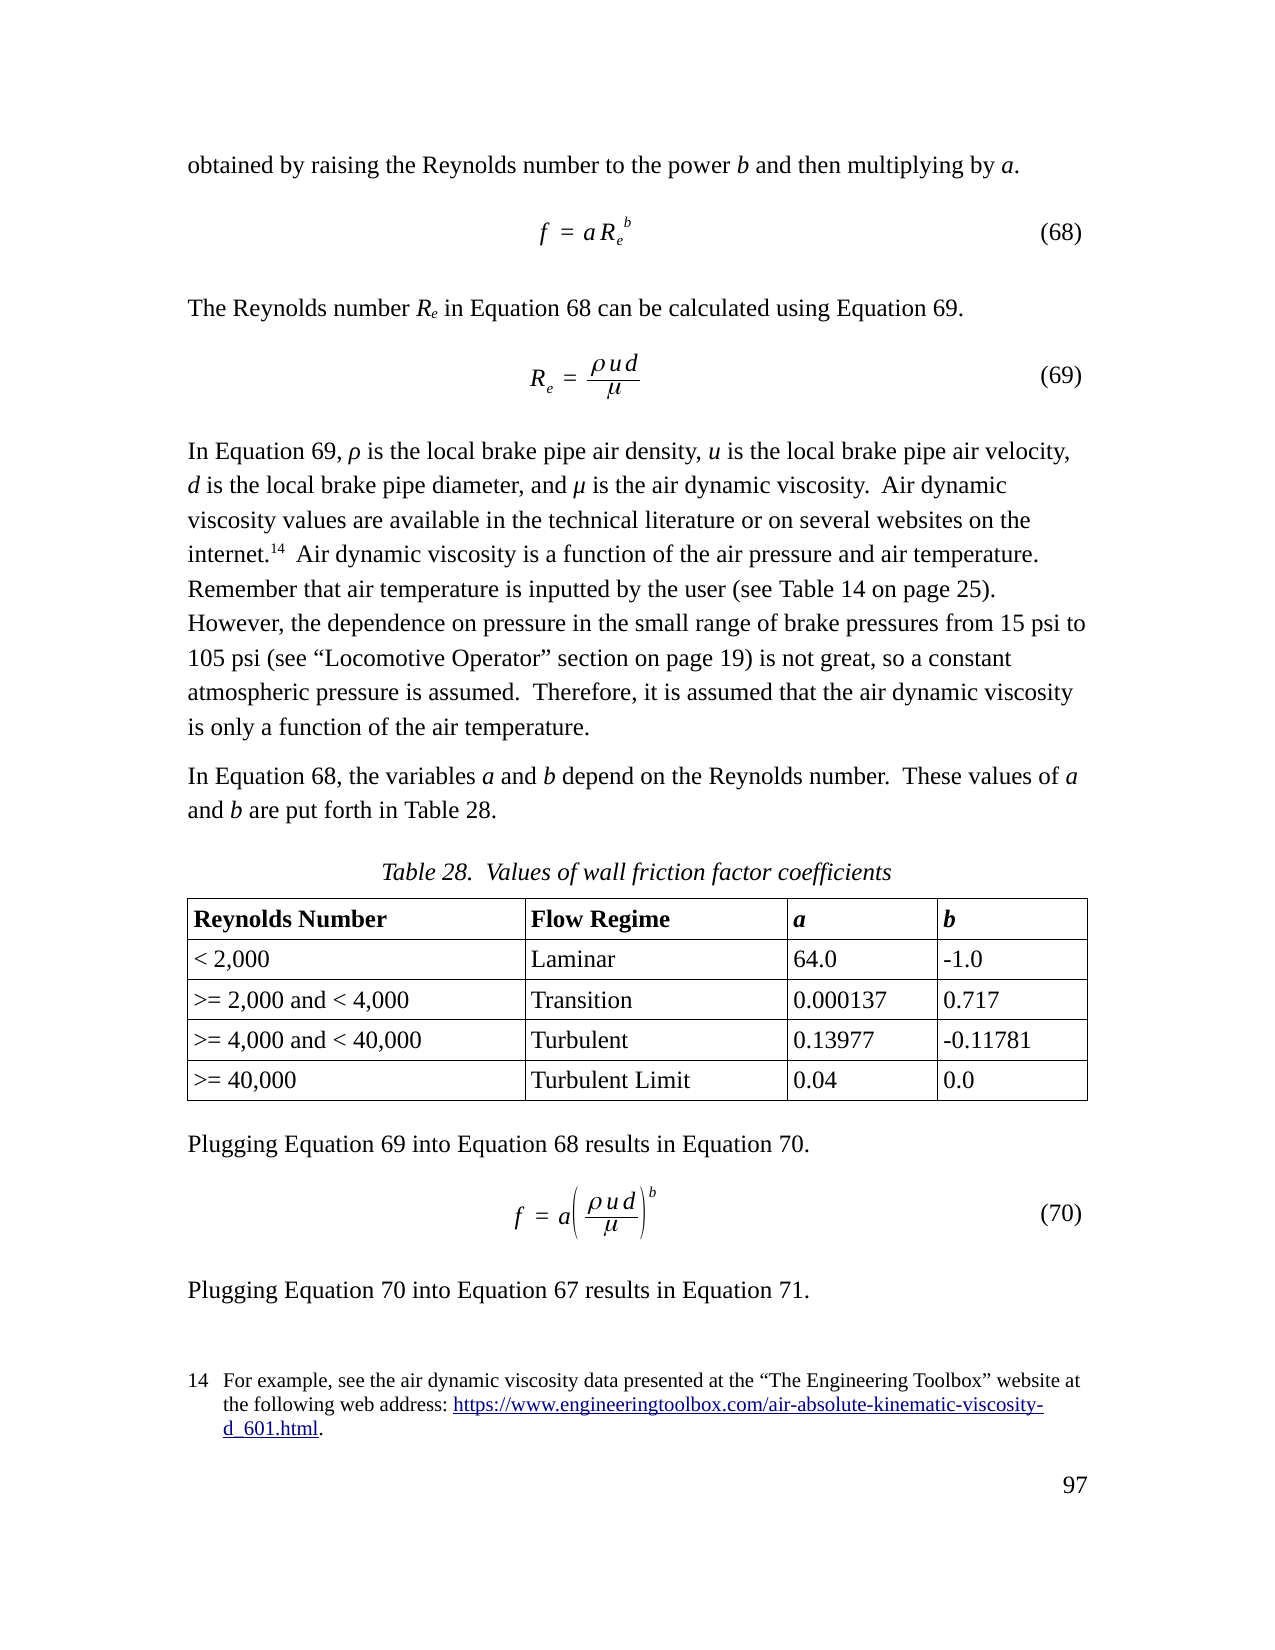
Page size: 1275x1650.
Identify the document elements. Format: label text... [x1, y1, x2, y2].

table_header Reynolds Number [188, 899, 525, 938]
table_header [188, 1178, 982, 1246]
table_header b [938, 899, 1087, 938]
text Table 28. Values of wall friction factor coefficients [187, 857, 1087, 886]
table_cell >= 4,000 and < 40,000 [188, 1020, 525, 1059]
table_cell 0.000137 [788, 980, 937, 1019]
table_cell -0.11781 [938, 1020, 1087, 1059]
text Plugging Equation 70 into Equation 67 results in Equation 71. [187, 1275, 1087, 1304]
table_cell 0.0 [938, 1061, 1087, 1100]
text In Equation 68, the variables a and b depend on the Reynolds number. These values of a and b are put forth in Table 28. [187, 761, 1087, 824]
table_header (68) [983, 199, 1087, 264]
table_header [188, 199, 982, 264]
table_header Flow Regime [526, 899, 787, 938]
text In Equation 69, ρ is the local brake pipe air density, u is the local brake pipe air velocity, d is the local brake pipe diameter, and μ is the air dynamic viscosity. Air dynamic viscosity values are available in the technical literature or on several websites on the internet. Air dynamic viscosity is a function of the air pressure and air temperature. Remember that air temperature is inputted by the user (see Table 14 on page 24). However, the dependence on pressure in the small range of brake pressures from 15 psi to 105 psi (see “Locomotive Operator” section on page 19) is not great, so a constant atmospheric pressure is assumed. Therefore, it is assumed that the air dynamic viscosity is only a function of the air temperature. [187, 436, 1087, 741]
text For example, see the air dynamic viscosity data presented at the “The Engineering Toolbox” website at the following web address: https://www.engineeringtoolbox.com/air-absolute-kinematic-viscosity-d_601.html. [187, 1368, 1087, 1440]
table_cell Turbulent Limit [526, 1061, 787, 1100]
table_cell 64.0 [788, 940, 937, 979]
table_cell >= 2,000 and < 4,000 [188, 980, 525, 1019]
table_cell 0.13977 [788, 1020, 937, 1059]
table_cell < 2,000 [188, 940, 525, 979]
table_cell Laminar [526, 940, 787, 979]
text obtained by raising the Reynolds number to the power b and then multiplying by a. [187, 150, 1087, 179]
table_cell 0.717 [938, 980, 1087, 1019]
table_header (70) [983, 1178, 1087, 1246]
table_header a [788, 899, 937, 938]
table_cell Transition [526, 980, 787, 1019]
table_cell 0.04 [788, 1061, 937, 1100]
table_cell >= 40,000 [188, 1061, 525, 1100]
table_cell Turbulent [526, 1020, 787, 1059]
text The Reynolds number Re in Equation 68 can be calculated using Equation 69. [187, 293, 1087, 322]
text Plugging Equation 69 into Equation 68 results in Equation 70. [187, 1129, 1087, 1157]
table_header (69) [983, 342, 1087, 407]
table_header [188, 342, 982, 407]
table_cell -1.0 [938, 940, 1087, 979]
